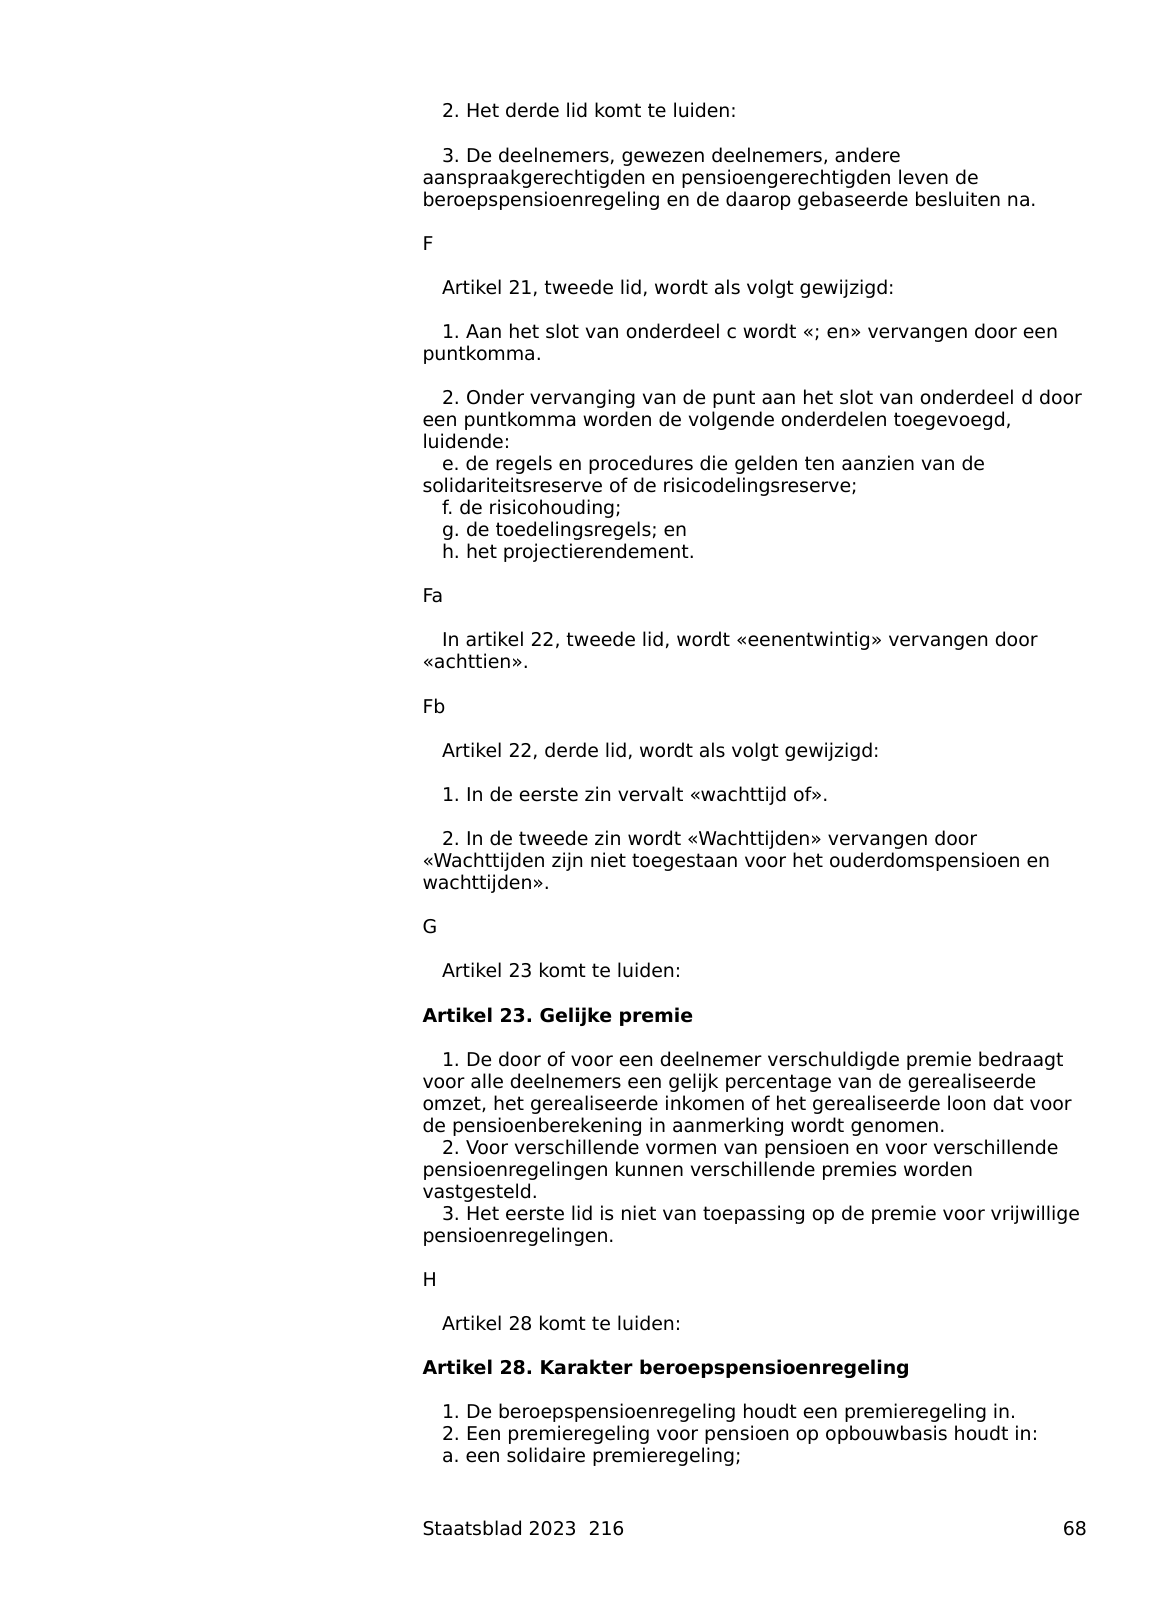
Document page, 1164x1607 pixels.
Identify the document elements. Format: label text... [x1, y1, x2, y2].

text Artikel 28 komt te luiden: [422, 1313, 1087, 1335]
text 1. De beroepspensioenregeling houdt een premieregeling in. [422, 1401, 1087, 1423]
text f. de risicohouding; [422, 497, 1087, 519]
text In artikel 22, tweede lid, wordt «eenentwintig» vervangen door «achttien». [422, 629, 1087, 673]
text G [422, 916, 1087, 938]
text 2. Onder vervanging van de punt aan het slot van onderdeel d door een puntkomma worden de volgende onderdelen toegevoegd, luidende: [422, 387, 1087, 453]
subtitle Artikel 28. Karakter beroepspensioenregeling [422, 1357, 1087, 1379]
text F [422, 233, 1087, 255]
text Artikel 21, tweede lid, wordt als volgt gewijzigd: [422, 277, 1087, 299]
text a. een solidaire premieregeling; [422, 1445, 1087, 1467]
text h. het projectierendement. [422, 541, 1087, 563]
text 2. Een premieregeling voor pensioen op opbouwbasis houdt in: [422, 1423, 1087, 1445]
text 3. Het eerste lid is niet van toepassing op de premie voor vrijwillige pensioenregelingen. [422, 1202, 1087, 1246]
text 1. Aan het slot van onderdeel c wordt «; en» vervangen door een puntkomma. [422, 321, 1087, 365]
text 2. Het derde lid komt te luiden: [422, 100, 1087, 122]
text 2. Voor verschillende vormen van pensioen en voor verschillende pensioenregelingen kunnen verschillende premies worden vastgesteld. [422, 1137, 1087, 1202]
text 3. De deelnemers, gewezen deelnemers, andere aanspraakgerechtigden en pensioengerechtigden leven de beroepspensioenregeling en de daarop gebaseerde besluiten na. [422, 144, 1087, 211]
subtitle Artikel 23. Gelijke premie [422, 1004, 1087, 1026]
text Fa [422, 585, 1087, 607]
text 1. In de eerste zin vervalt «wachttijd of». [422, 784, 1087, 806]
text Artikel 22, derde lid, wordt als volgt gewijzigd: [422, 740, 1087, 762]
text Fb [422, 696, 1087, 717]
text 1. De door of voor een deelnemer verschuldigde premie bedraagt voor alle deelnemers een gelijk percentage van de gerealiseerde omzet, het gerealiseerde inkomen of het gerealiseerde loon dat voor de pensioenberekening in aanmerking wordt genomen. [422, 1049, 1087, 1137]
text 2. In de tweede zin wordt «Wachttijden» vervangen door «Wachttijden zijn niet toegestaan voor het ouderdomspensioen en wachttijden». [422, 828, 1087, 894]
text Artikel 23 komt te luiden: [422, 960, 1087, 982]
text H [422, 1269, 1087, 1291]
text g. de toedelingsregels; en [422, 519, 1087, 541]
text e. de regels en procedures die gelden ten aanzien van de solidariteitsreserve of de risicodelingsreserve; [422, 453, 1087, 497]
